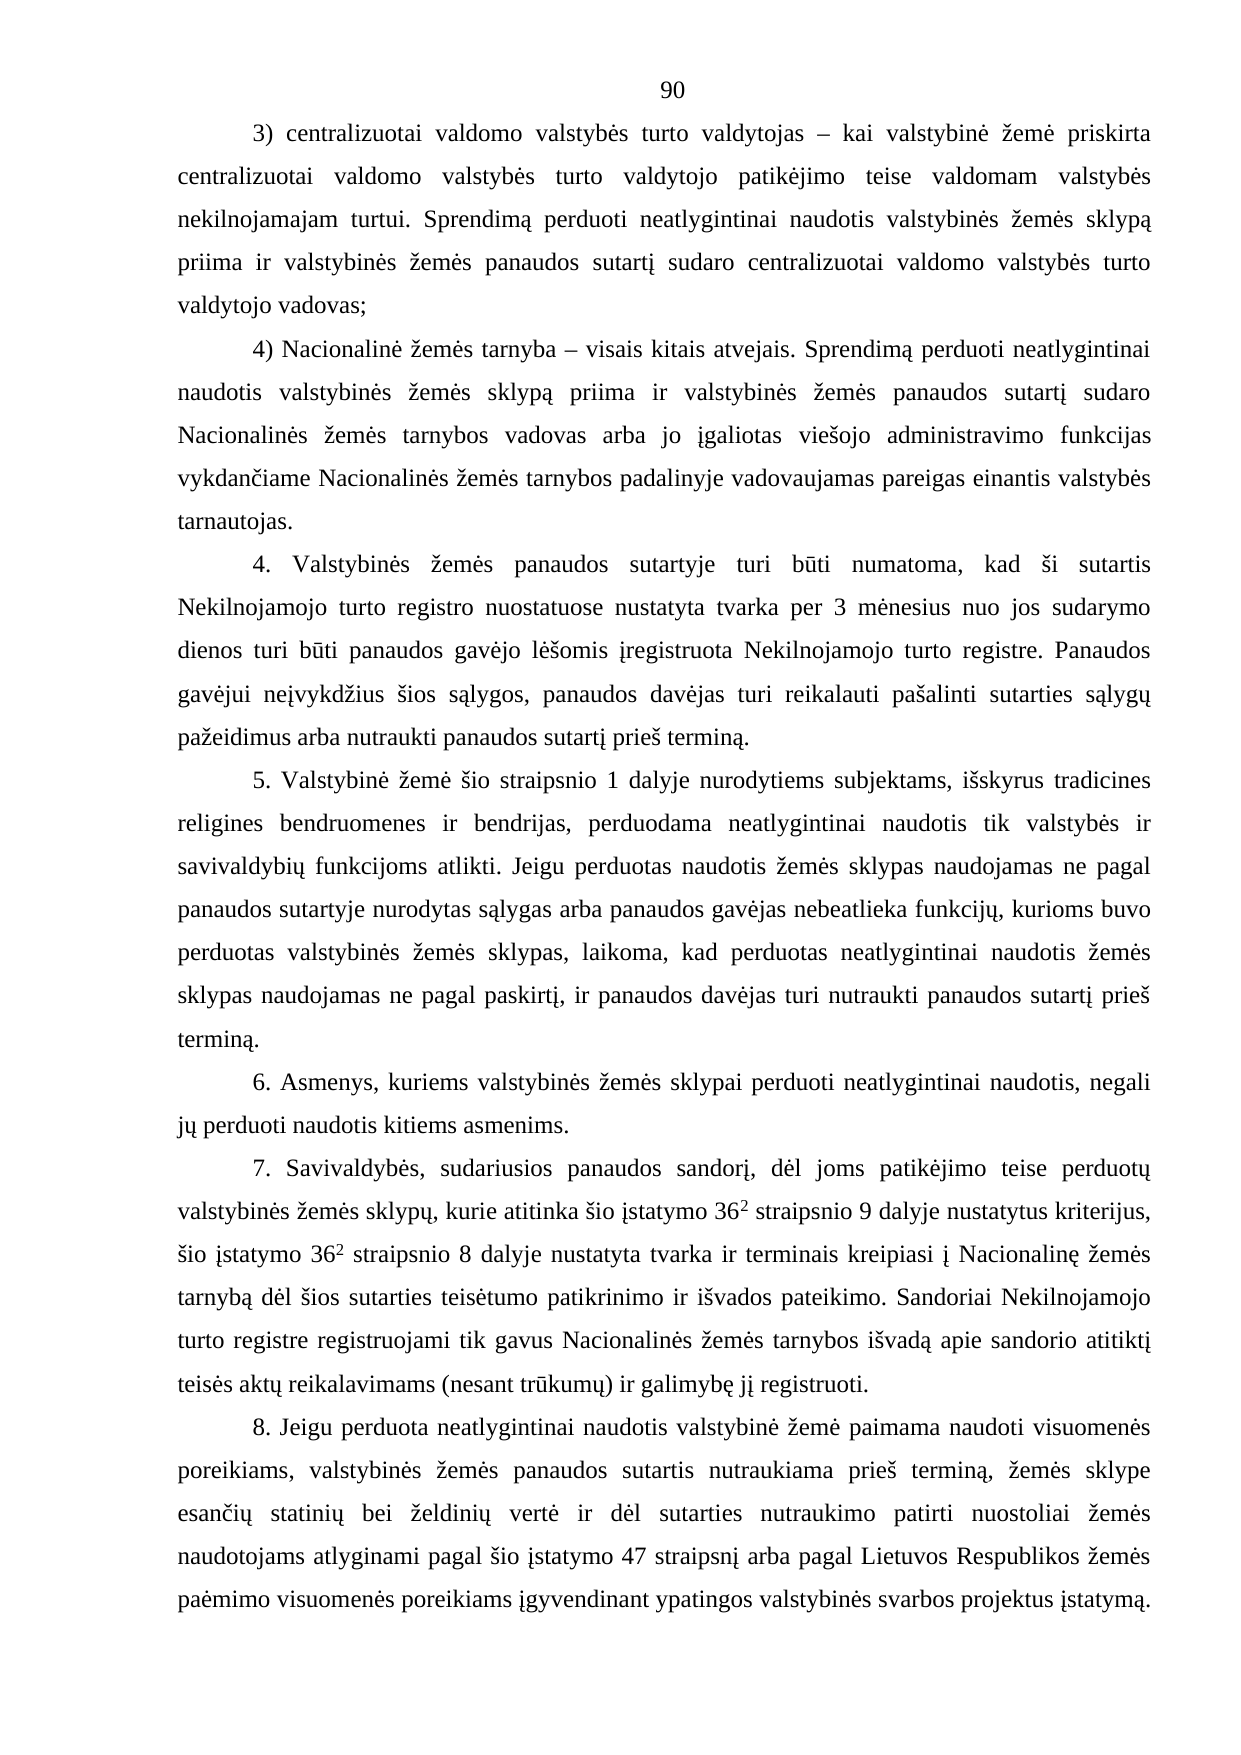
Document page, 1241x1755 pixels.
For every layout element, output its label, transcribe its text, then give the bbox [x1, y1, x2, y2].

text 4. Valstybinės žemės panaudos sutartyje turi būti numatoma, kad ši sutartis Nekilnojamojo turto registro nuostatuose nustatyta tvarka per 3 mėnesius nuo jos sudarymo dienos turi būti panaudos gavėjo lėšomis įregistruota Nekilnojamojo turto registre. Panaudos gavėjui neįvykdžius šios sąlygos, panaudos davėjas turi reikalauti pašalinti sutarties sąlygų pažeidimus arba nutraukti panaudos sutartį prieš terminą. [177, 549, 1152, 751]
text 4) Nacionalinė žemės tarnyba – visais kitais atvejais. Sprendimą perduoti neatlygintinai naudotis valstybinės žemės sklypą priima ir valstybinės žemės panaudos sutartį sudaro Nacionalinės žemės tarnybos vadovas arba jo įgaliotas viešojo administravimo funkcijas vykdančiame Nacionalinės žemės tarnybos padalinyje vadovaujamas pareigas einantis valstybės tarnautojas. [177, 334, 1152, 535]
text 6. Asmenys, kuriems valstybinės žemės sklypai perduoti neatlygintinai naudotis, negali jų perduoti naudotis kitiems asmenims. [177, 1067, 1152, 1139]
text 3) centralizuotai valdomo valstybės turto valdytojas – kai valstybinė žemė priskirta centralizuotai valdomo valstybės turto valdytojo patikėjimo teise valdomam valstybės nekilnojamajam turtui. Sprendimą perduoti neatlygintinai naudotis valstybinės žemės sklypą priima ir valstybinės žemės panaudos sutartį sudaro centralizuotai valdomo valstybės turto valdytojo vadovas; [177, 118, 1152, 319]
text 5. Valstybinė žemė šio straipsnio 1 dalyje nurodytiems subjektams, išskyrus tradicines religines bendruomenes ir bendrijas, perduodama neatlygintinai naudotis tik valstybės ir savivaldybių funkcijoms atlikti. Jeigu perduotas naudotis žemės sklypas naudojamas ne pagal panaudos sutartyje nurodytas sąlygas arba panaudos gavėjas nebeatlieka funkcijų, kurioms buvo perduotas valstybinės žemės sklypas, laikoma, kad perduotas neatlygintinai naudotis žemės sklypas naudojamas ne pagal paskirtį, ir panaudos davėjas turi nutraukti panaudos sutartį prieš terminą. [177, 765, 1152, 1052]
text 8. Jeigu perduota neatlygintinai naudotis valstybinė žemė paimama naudoti visuomenės poreikiams, valstybinės žemės panaudos sutartis nutraukiama prieš terminą, žemės sklype esančių statinių bei želdinių vertė ir dėl sutarties nutraukimo patirti nuostoliai žemės naudotojams atlyginami pagal šio įstatymo 47 straipsnį arba pagal Lietuvos Respublikos žemės paėmimo visuomenės poreikiams įgyvendinant ypatingos valstybinės svarbos projektus įstatymą. [177, 1412, 1152, 1613]
text 7. Savivaldybės, sudariusios panaudos sandorį, dėl joms patikėjimo teise perduotų valstybinės žemės sklypų, kurie atitinka šio įstatymo 362 straipsnio 9 dalyje nustatytus kriterijus, šio įstatymo 362 straipsnio 8 dalyje nustatyta tvarka ir terminais kreipiasi į Nacionalinę žemės tarnybą dėl šios sutarties teisėtumo patikrinimo ir išvados pateikimo. Sandoriai Nekilnojamojo turto registre registruojami tik gavus Nacionalinės žemės tarnybos išvadą apie sandorio atitiktį teisės aktų reikalavimams (nesant trūkumų) ir galimybę jį registruoti. [177, 1153, 1152, 1397]
